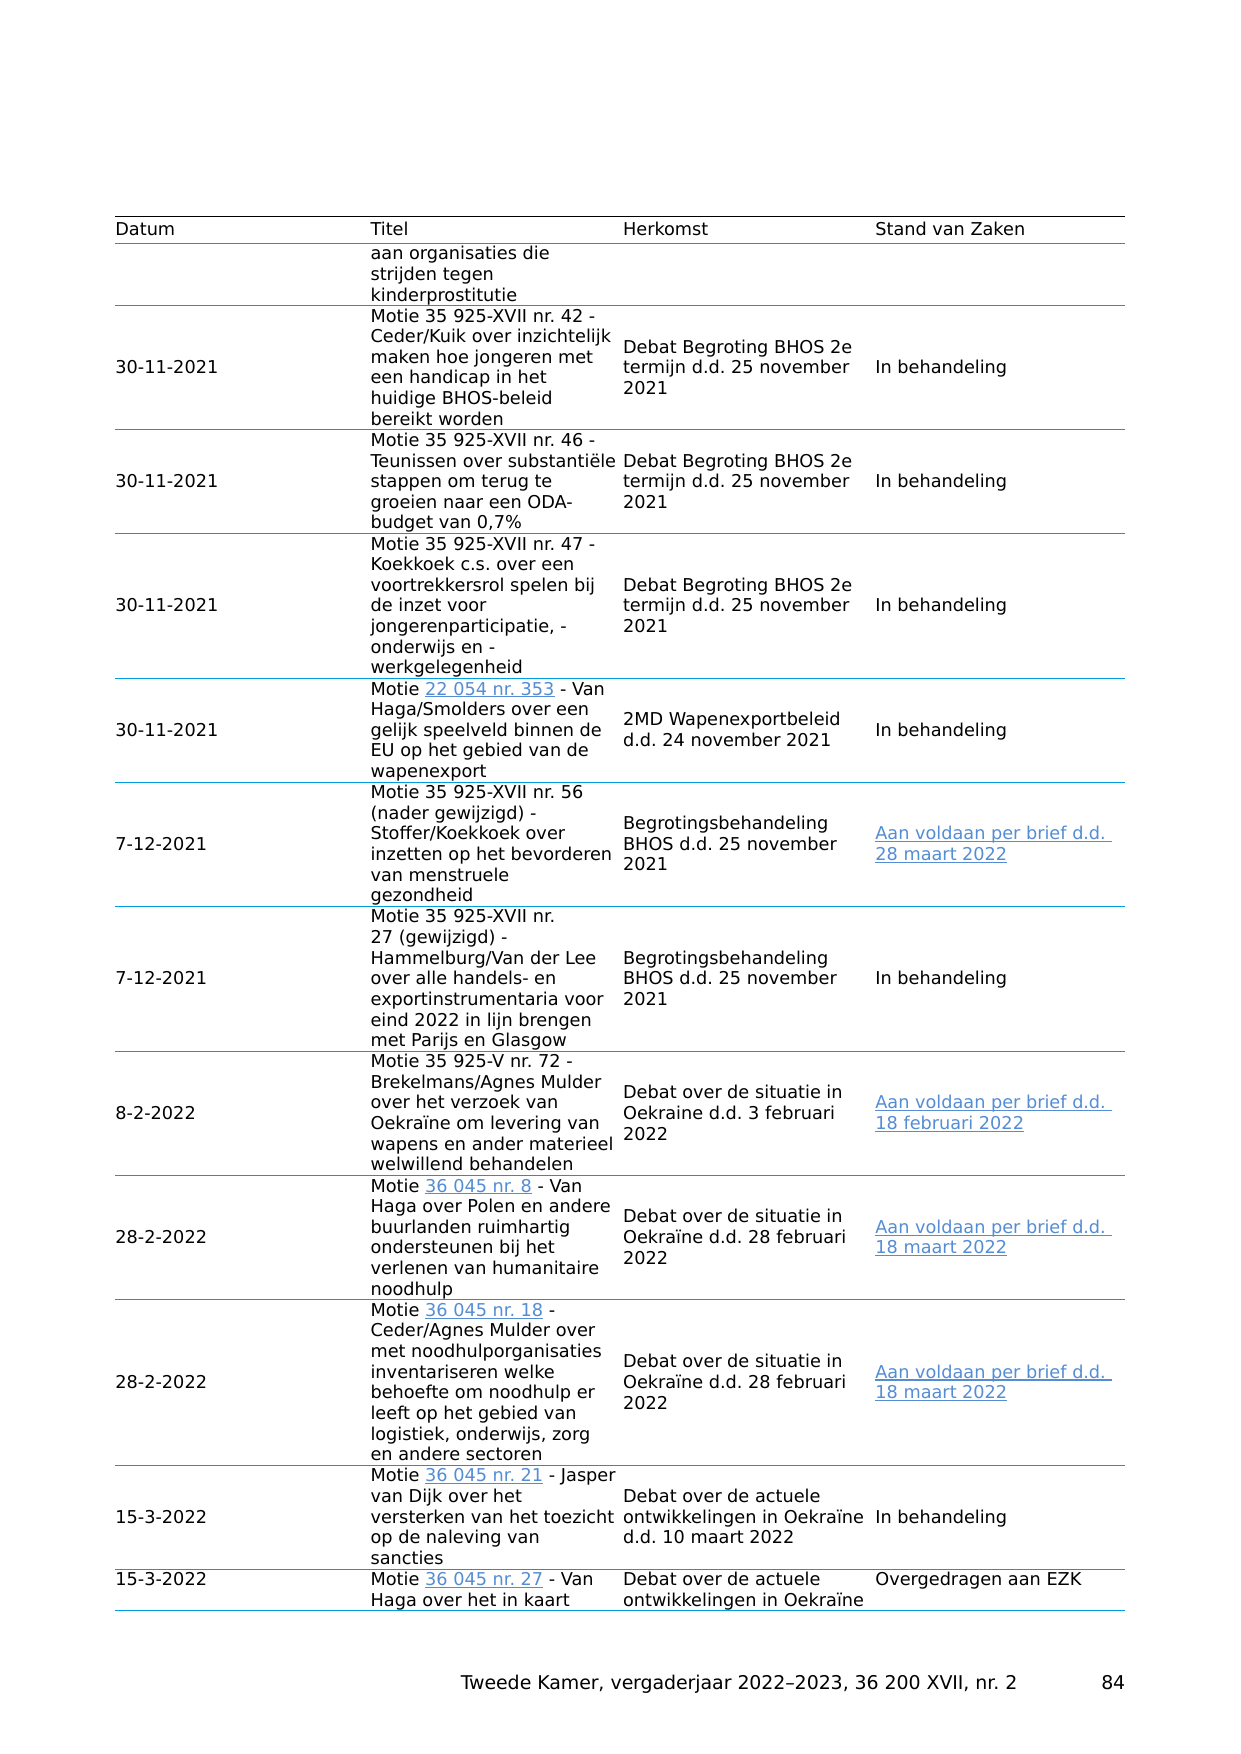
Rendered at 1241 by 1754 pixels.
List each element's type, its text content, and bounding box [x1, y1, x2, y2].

table_cell In behandeling [872, 306, 1125, 429]
table_cell Begrotingsbehandeling BHOS d.d. 25 november 2021 [620, 907, 872, 1051]
table_cell Motie 35 925-XVII nr. 46 - Teunissen over substantiële stappen om terug te groeien naar een ODA-budget van 0,7% [368, 430, 620, 533]
table_cell Debat over de situatie in Oekraïne d.d. 28 februari 2022 [620, 1176, 872, 1299]
table_cell 2MD Wapenexportbeleid d.d. 24 november 2021 [620, 679, 872, 782]
table_cell 8-2-2022 [115, 1052, 367, 1175]
table_cell 7-12-2021 [115, 907, 367, 1051]
table_cell Stand van Zaken [872, 217, 1125, 243]
table_cell Motie 36 045 nr. 18 - Ceder/Agnes Mulder over met noodhulporganisaties inventariseren welke behoefte om noodhulp er leeft op het gebied van logistiek, onderwijs, zorg en andere sectoren [368, 1300, 620, 1465]
table_cell Debat over de situatie in Oekraïne d.d. 28 februari 2022 [620, 1300, 872, 1465]
table_cell In behandeling [872, 430, 1125, 533]
table_cell [872, 244, 1125, 305]
table_cell 28-2-2022 [115, 1176, 367, 1299]
table_cell In behandeling [872, 907, 1125, 1051]
table_cell Datum [115, 217, 367, 243]
table_cell Aan voldaan per brief d.d. 28 maart 2022 [872, 783, 1125, 906]
table_cell 30-11-2021 [115, 430, 367, 533]
table_cell Debat over de actuele ontwikkelingen in Oekraïne d.d. 10 maart 2022 [620, 1466, 872, 1568]
table_cell Motie 22 054 nr. 353 - Van Haga/Smolders over een gelijk speelveld binnen de EU op het gebied van de wapenexport [368, 679, 620, 782]
table_cell aan organisaties die strijden tegen kinderprostitutie [368, 244, 620, 305]
table_cell 15-3-2022 [115, 1570, 367, 1610]
table_cell Debat over de actuele ontwikkelingen in Oekraïne [620, 1570, 872, 1610]
table_cell Begrotingsbehandeling BHOS d.d. 25 november 2021 [620, 783, 872, 906]
table_cell Herkomst [620, 217, 872, 243]
table_cell 30-11-2021 [115, 534, 367, 678]
table_cell 15-3-2022 [115, 1466, 367, 1568]
table_cell Motie 35 925-XVII nr. 47 - Koekkoek c.s. over een voortrekkersrol spelen bij de inzet voor jongerenparticipatie, -onderwijs en -werkgelegenheid [368, 534, 620, 678]
table_cell Motie 35 925-XVII nr. 56 (nader gewijzigd) - Stoffer/Koekkoek over inzetten op het bevorderen van menstruele gezondheid [368, 783, 620, 906]
table_cell Motie 35 925-V nr. 72 - Brekelmans/Agnes Mulder over het verzoek van Oekraïne om levering van wapens en ander materieel welwillend behandelen [368, 1052, 620, 1175]
table_cell [115, 244, 367, 305]
table_cell In behandeling [872, 534, 1125, 678]
table_cell Motie 35 925-XVII nr. 27 (gewijzigd) - Hammelburg/Van der Lee over alle handels- en exportinstrumentaria voor eind 2022 in lijn brengen met Parijs en Glasgow [368, 907, 620, 1051]
table_cell Motie 35 925-XVII nr. 42 - Ceder/Kuik over inzichtelijk maken hoe jongeren met een handicap in het huidige BHOS-beleid bereikt worden [368, 306, 620, 429]
table_cell Overgedragen aan EZK [872, 1570, 1125, 1610]
table_cell In behandeling [872, 679, 1125, 782]
table_cell 30-11-2021 [115, 679, 367, 782]
table_cell Motie 36 045 nr. 8 - Van Haga over Polen en andere buurlanden ruimhartig ondersteunen bij het verlenen van humanitaire noodhulp [368, 1176, 620, 1299]
table_cell Debat Begroting BHOS 2e termijn d.d. 25 november 2021 [620, 534, 872, 678]
table_cell Aan voldaan per brief d.d. 18 februari 2022 [872, 1052, 1125, 1175]
table_cell Aan voldaan per brief d.d. 18 maart 2022 [872, 1300, 1125, 1465]
table_cell 28-2-2022 [115, 1300, 367, 1465]
table_cell Titel [368, 217, 620, 243]
table_cell [620, 244, 872, 305]
table_cell In behandeling [872, 1466, 1125, 1568]
table_cell Debat over de situatie in Oekraine d.d. 3 februari 2022 [620, 1052, 872, 1175]
table_header Tabel 25 Door de Staten-Generaal aanvaarde moties, parlementaire jaar 2021-2022 [115, 191, 1125, 216]
table_cell Debat Begroting BHOS 2e termijn d.d. 25 november 2021 [620, 430, 872, 533]
table_cell Aan voldaan per brief d.d. 18 maart 2022 [872, 1176, 1125, 1299]
table_cell Motie 36 045 nr. 21 - Jasper van Dijk over het versterken van het toezicht op de naleving van sancties [368, 1466, 620, 1568]
table_cell 7-12-2021 [115, 783, 367, 906]
table_cell Motie 36 045 nr. 27 - Van Haga over het in kaart [368, 1570, 620, 1610]
table_cell 30-11-2021 [115, 306, 367, 429]
table_cell Debat Begroting BHOS 2e termijn d.d. 25 november 2021 [620, 306, 872, 429]
